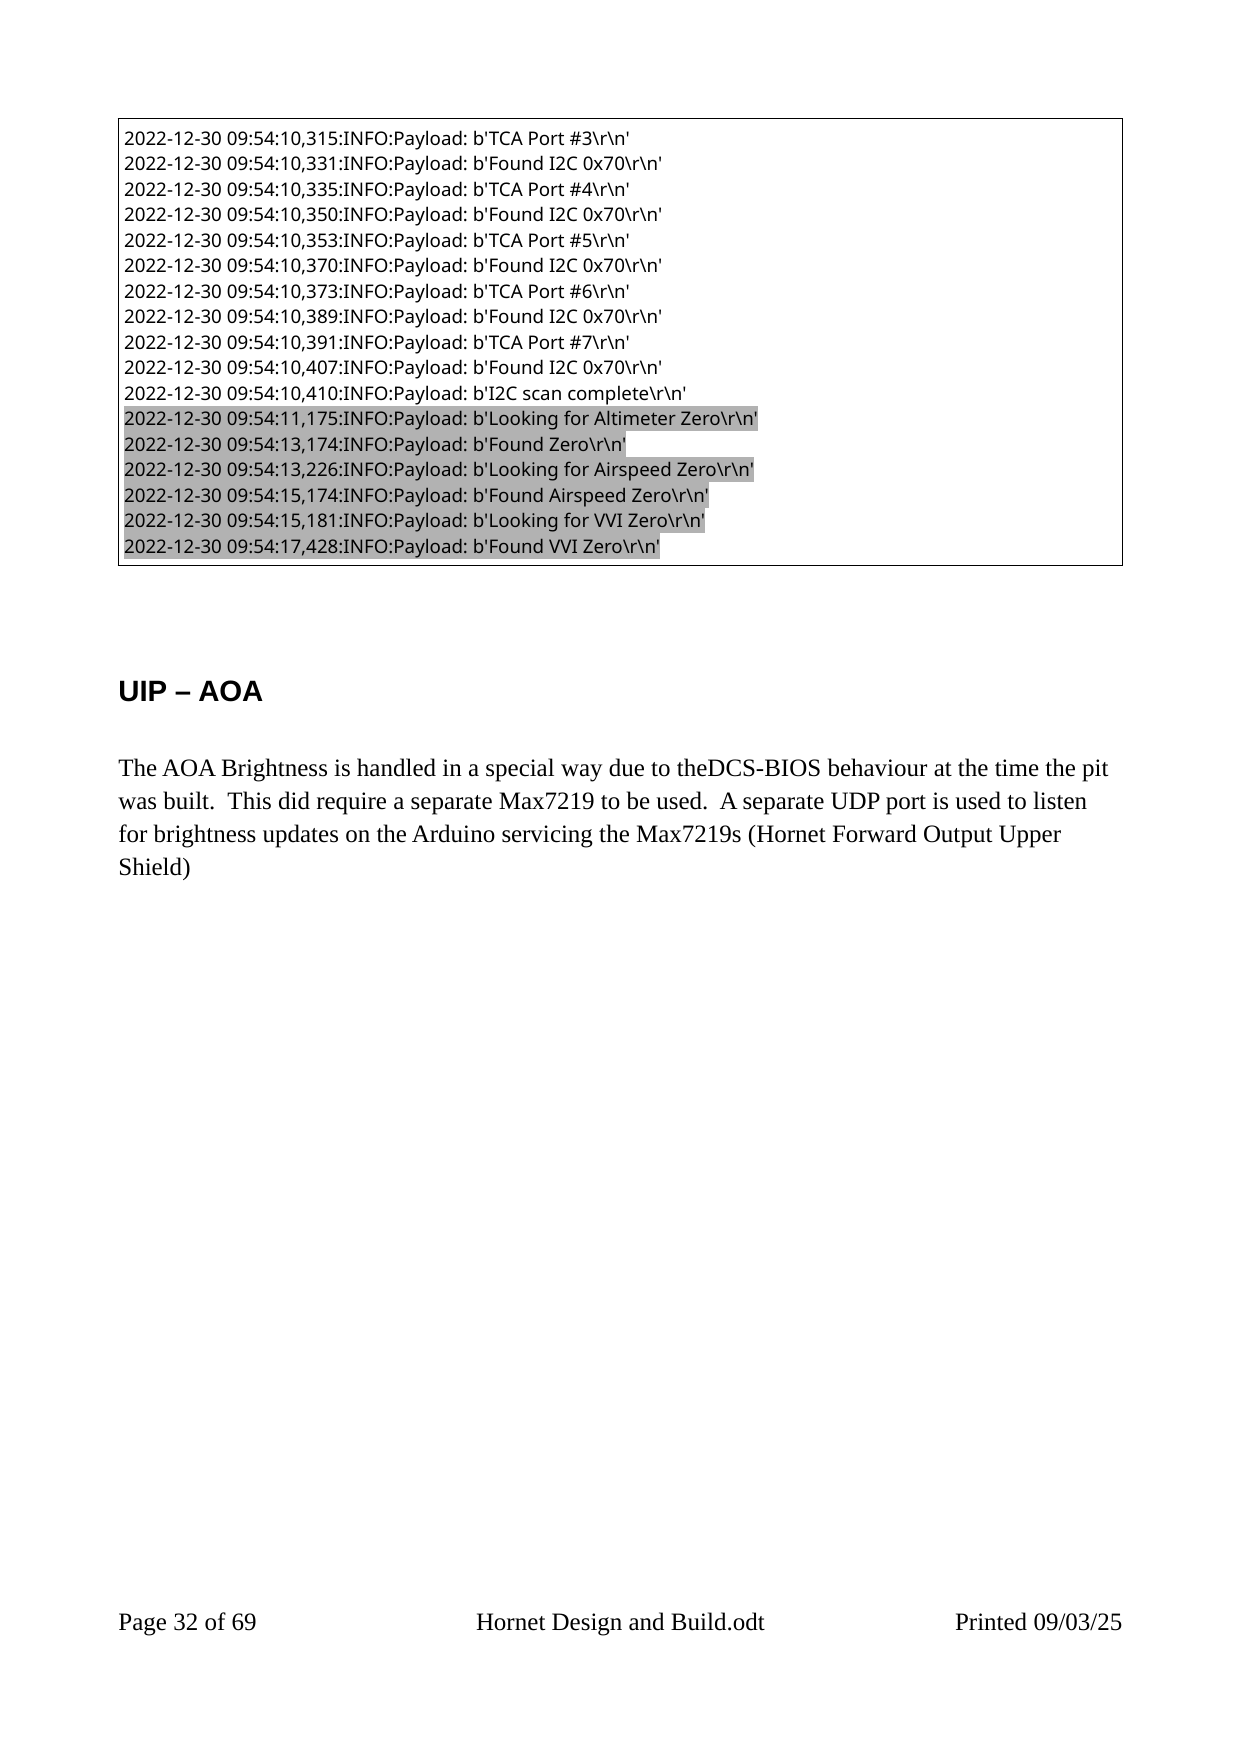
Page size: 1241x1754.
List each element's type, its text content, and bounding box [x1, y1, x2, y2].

text The AOA Brightness is handled in a special way due to theDCS-BIOS behaviour at the time the pit was built. This did require a separate Max7219 to be used. A separate UDP port is used to listen for brightness updates on the Arduino servicing the Max7219s (Hornet Forward Output Upper Shield) [118, 753, 1122, 881]
table_header 2022-12-30 09:54:10,315:INFO:Payload: b'TCA Port #3\r\n' 2022-12-30 09:54:10,331:INFO:Payload: b'Found I2C 0x70\r\n' 2022-12-30 09:54:10,335:INFO:Payload: b'TCA Port #4\r\n' 2022-12-30 09:54:10,350:INFO:Payload: b'Found I2C 0x70\r\n' 2022-12-30 09:54:10,353:INFO:Payload: b'TCA Port #5\r\n' 2022-12-30 09:54:10,370:INFO:Payload: b'Found I2C 0x70\r\n' 2022-12-30 09:54:10,373:INFO:Payload: b'TCA Port #6\r\n' 2022-12-30 09:54:10,389:INFO:Payload: b'Found I2C 0x70\r\n' 2022-12-30 09:54:10,391:INFO:Payload: b'TCA Port #7\r\n' 2022-12-30 09:54:10,407:INFO:Payload: b'Found I2C 0x70\r\n' 2022-12-30 09:54:10,410:INFO:Payload: b'I2C scan complete\r\n' 2022-12-30 09:54:11,175:INFO:Payload: b'Looking for Altimeter Zero\r\n' 2022-12-30 09:54:13,174:INFO:Payload: b'Found Zero\r\n' 2022-12-30 09:54:13,226:INFO:Payload: b'Looking for Airspeed Zero\r\n' 2022-12-30 09:54:15,174:INFO:Payload: b'Found Airspeed Zero\r\n' 2022-12-30 09:54:15,181:INFO:Payload: b'Looking for VVI Zero\r\n' 2022-12-30 09:54:17,428:INFO:Payload: b'Found VVI Zero\r\n' [119, 119, 1122, 564]
subtitle UIP – AOA [118, 674, 1122, 708]
